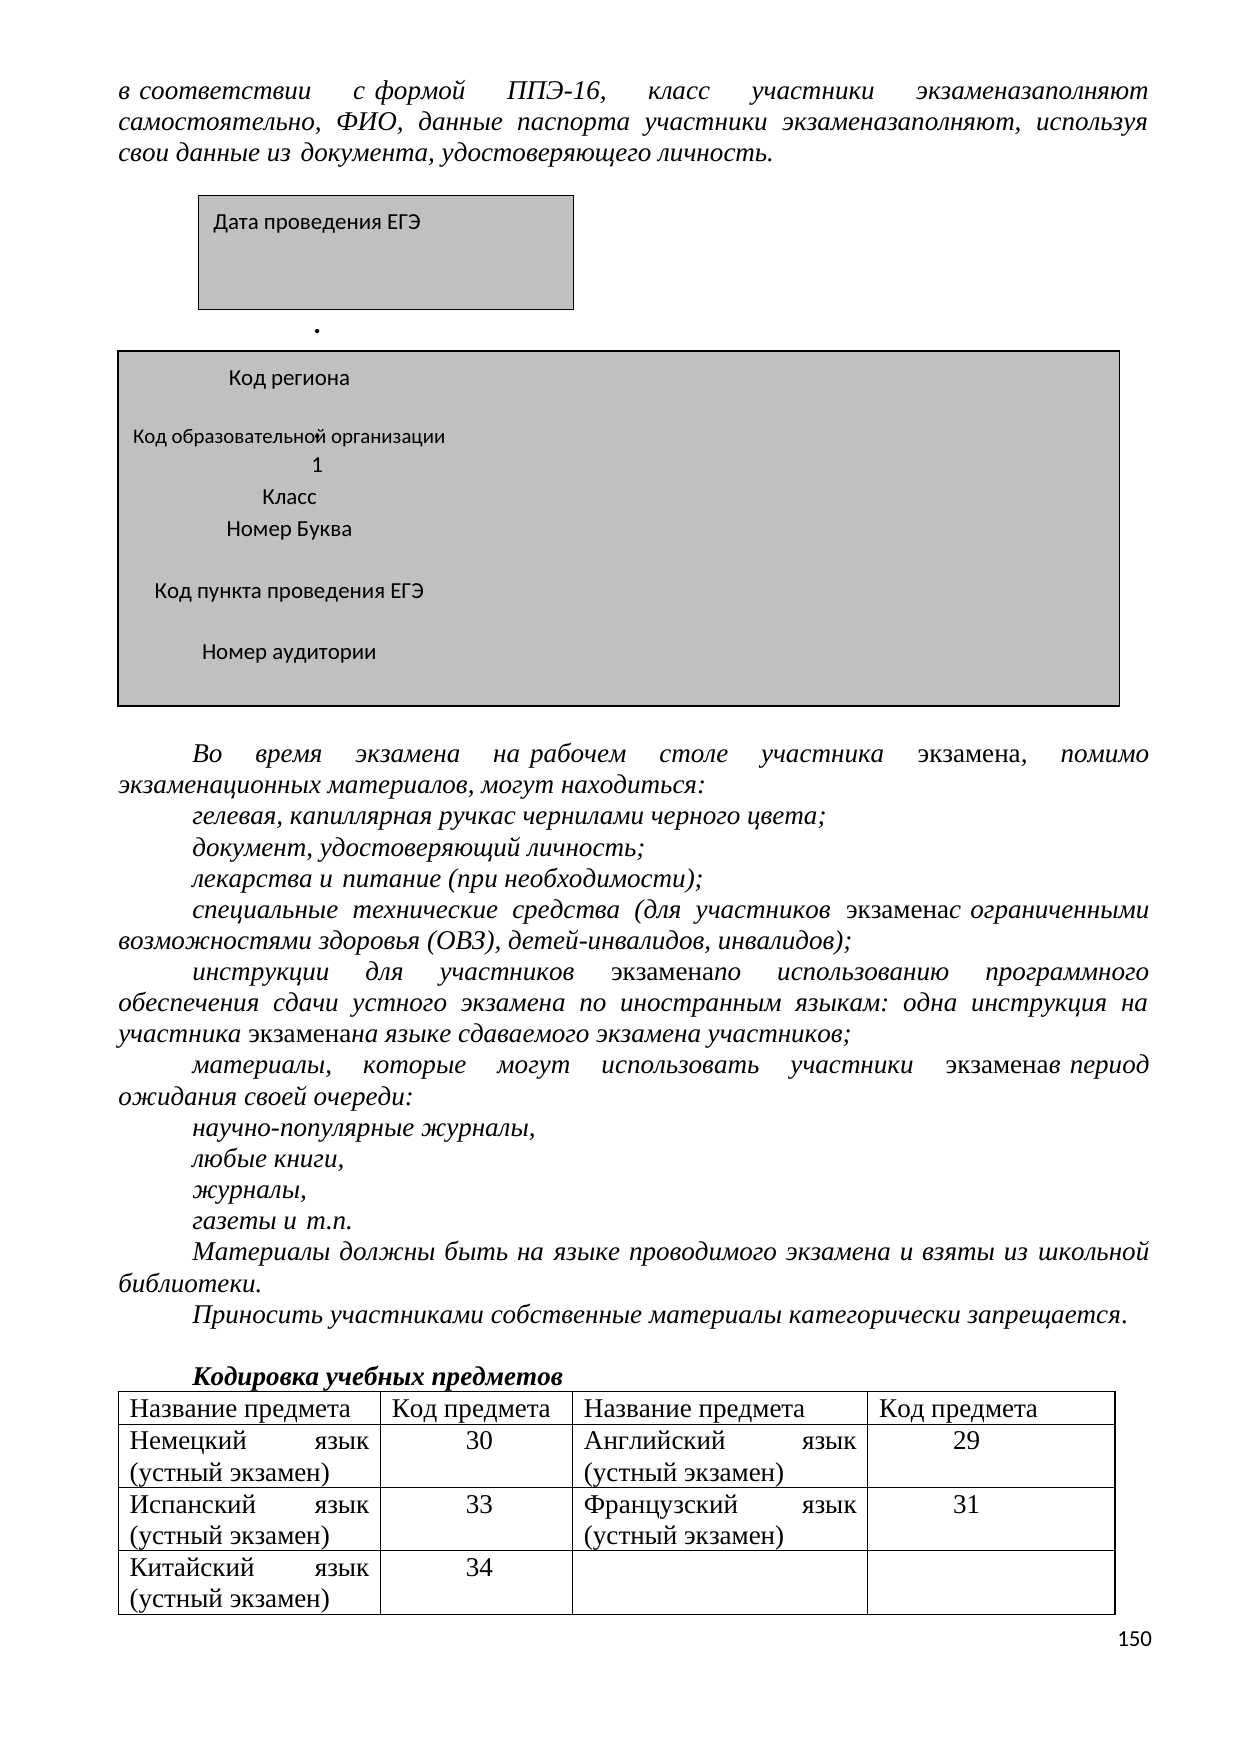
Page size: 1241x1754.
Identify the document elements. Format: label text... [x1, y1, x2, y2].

text любые книги, [118, 1142, 1152, 1173]
table_cell Французский язык (устный экзамен) [573, 1488, 867, 1550]
text инструкции для участников экзаменапо использованию программного обеспечения сдачи устного экзамена по иностранным языкам: одна инструкция на участника экзаменана языке сдаваемого экзамена участников; [118, 955, 1152, 1049]
table_header Название предмета [119, 1392, 380, 1423]
text Материалы должны быть на языке проводимого экзамена и взяты из школьной библиотеки. [118, 1236, 1152, 1298]
table_cell Испанский язык (устный экзамен) [119, 1488, 380, 1550]
text в соответствии с формой ППЭ-16, класс участники экзаменазаполняют самостоятельно, ФИО, данные паспорта участники экзаменазаполняют, используя свои данные из документа, удостоверяющего личность. [118, 74, 1152, 167]
text материалы, которые могут использовать участники экзаменав период ожидания своей очереди: [118, 1049, 1152, 1111]
table_cell Китайский язык (устный экзамен) [119, 1551, 380, 1613]
text Во время экзамена на рабочем столе участника экзамена, помимо экзаменационных материалов, могут находиться: [118, 737, 1152, 799]
table_cell 29 [868, 1425, 1114, 1487]
text Приносить участниками собственные материалы категорически запрещается. [118, 1298, 1152, 1329]
table_cell Немецкий язык (устный экзамен) [119, 1425, 380, 1487]
table_header Код предмета [381, 1392, 572, 1423]
text газеты и т.п. [118, 1204, 1152, 1236]
table_header Код предмета [868, 1392, 1114, 1423]
table_cell 30 [381, 1425, 572, 1487]
table_header Название предмета [573, 1392, 867, 1423]
table_cell 34 [381, 1551, 572, 1613]
text научно-популярные журналы, [118, 1111, 1152, 1142]
text журналы, [118, 1173, 1152, 1204]
text гелевая, капиллярная ручкас чернилами черного цвета; [118, 799, 1152, 831]
text специальные технические средства (для участников экзаменас ограниченными возможностями здоровья (ОВЗ), детей-инвалидов, инвалидов); [118, 893, 1152, 955]
text лекарства и питание (при необходимости); [118, 862, 1152, 893]
table_cell Английский язык (устный экзамен) [573, 1425, 867, 1487]
table_cell 31 [868, 1488, 1114, 1550]
table_cell [573, 1551, 867, 1613]
text документ, удостоверяющий личность; [118, 831, 1152, 862]
table_cell 33 [381, 1488, 572, 1550]
table_cell [868, 1551, 1114, 1613]
text Кодировка учебных предметов [118, 1360, 1152, 1391]
